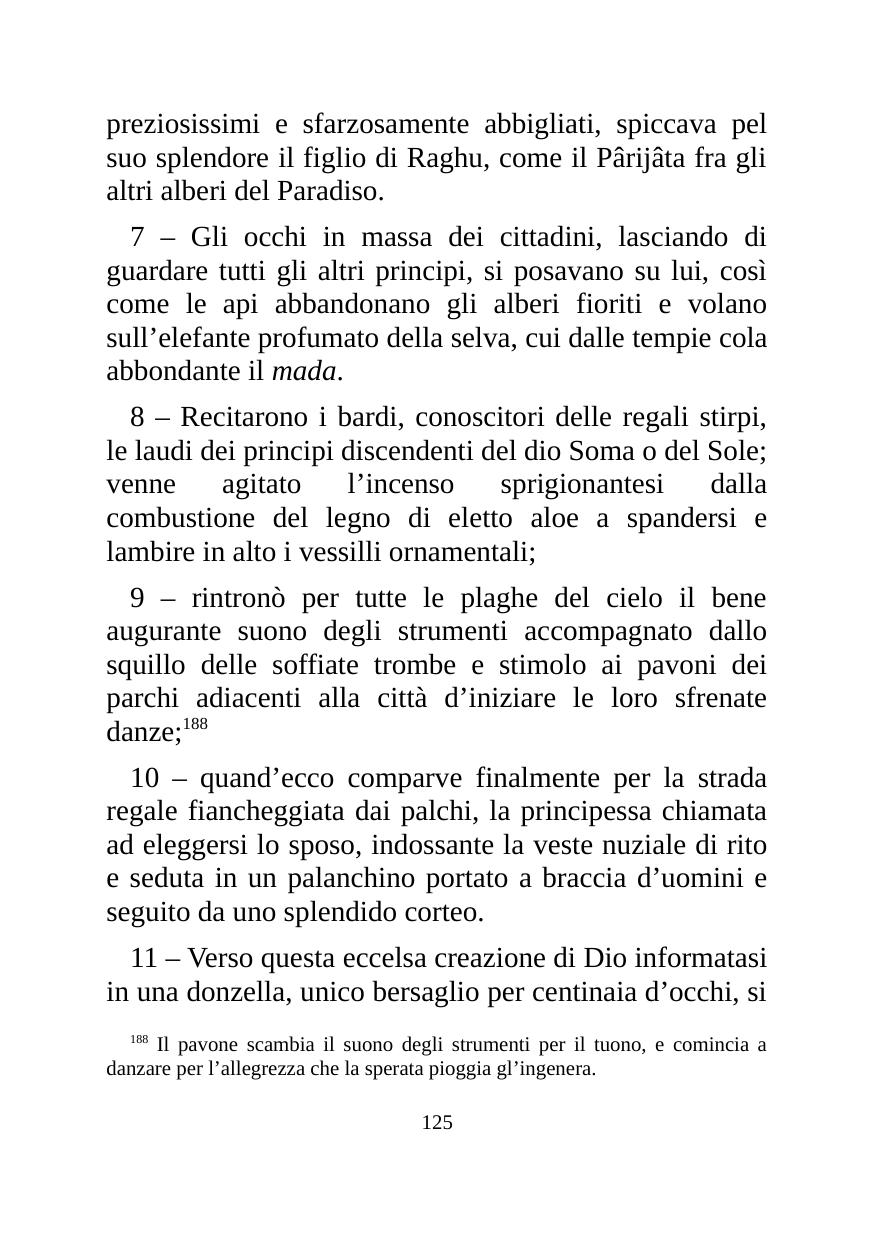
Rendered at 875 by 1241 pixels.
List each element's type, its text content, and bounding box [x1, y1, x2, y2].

text 10 – quand’ecco comparve finalmente per la strada regale fiancheggiata dai palchi, la principessa chiamata ad eleggersi lo sposo, indossante la veste nuziale di rito e seduta in un palanchino portato a braccia d’uomini e seguito da uno splendido corteo. [106, 760, 768, 928]
text 7 – Gli occhi in massa dei cittadini, lasciando di guardare tutti gli altri principi, si posavano su lui, così come le api abbandonano gli alberi fioriti e volano sull’elefante profumato della selva, cui dalle tempie cola abbondante il mada. [106, 219, 768, 387]
text 11 – Verso questa eccelsa creazione di Dio informatasi in una donzella, unico bersaglio per centinaia d’occhi, si [106, 940, 768, 1007]
text 8 – Recitarono i bardi, conoscitori delle regali stirpi, le laudi dei principi discendenti del dio Soma o del Sole; venne agitato l’incenso sprigionantesi dalla combustione del legno di eletto aloe a spandersi e lambire in alto i vessilli ornamentali; [106, 399, 768, 567]
text preziosissimi e sfarzosamente abbigliati, spiccava pel suo splendore il figlio di Raghu, come il Pârijâta fra gli altri alberi del Paradiso. [106, 106, 768, 207]
text Il pavone scambia il suono degli strumenti per il tuono, e comincia a danzare per l’allegrezza che la sperata pioggia gl’ingenera. [106, 1032, 768, 1080]
text 9 – rintronò per tutte le plaghe del cielo il bene augurante suono degli strumenti accompagnato dallo squillo delle soffiate trombe e stimolo ai pavoni dei parchi adiacenti alla città d’iniziare le loro sfrenate danze; [106, 580, 768, 747]
